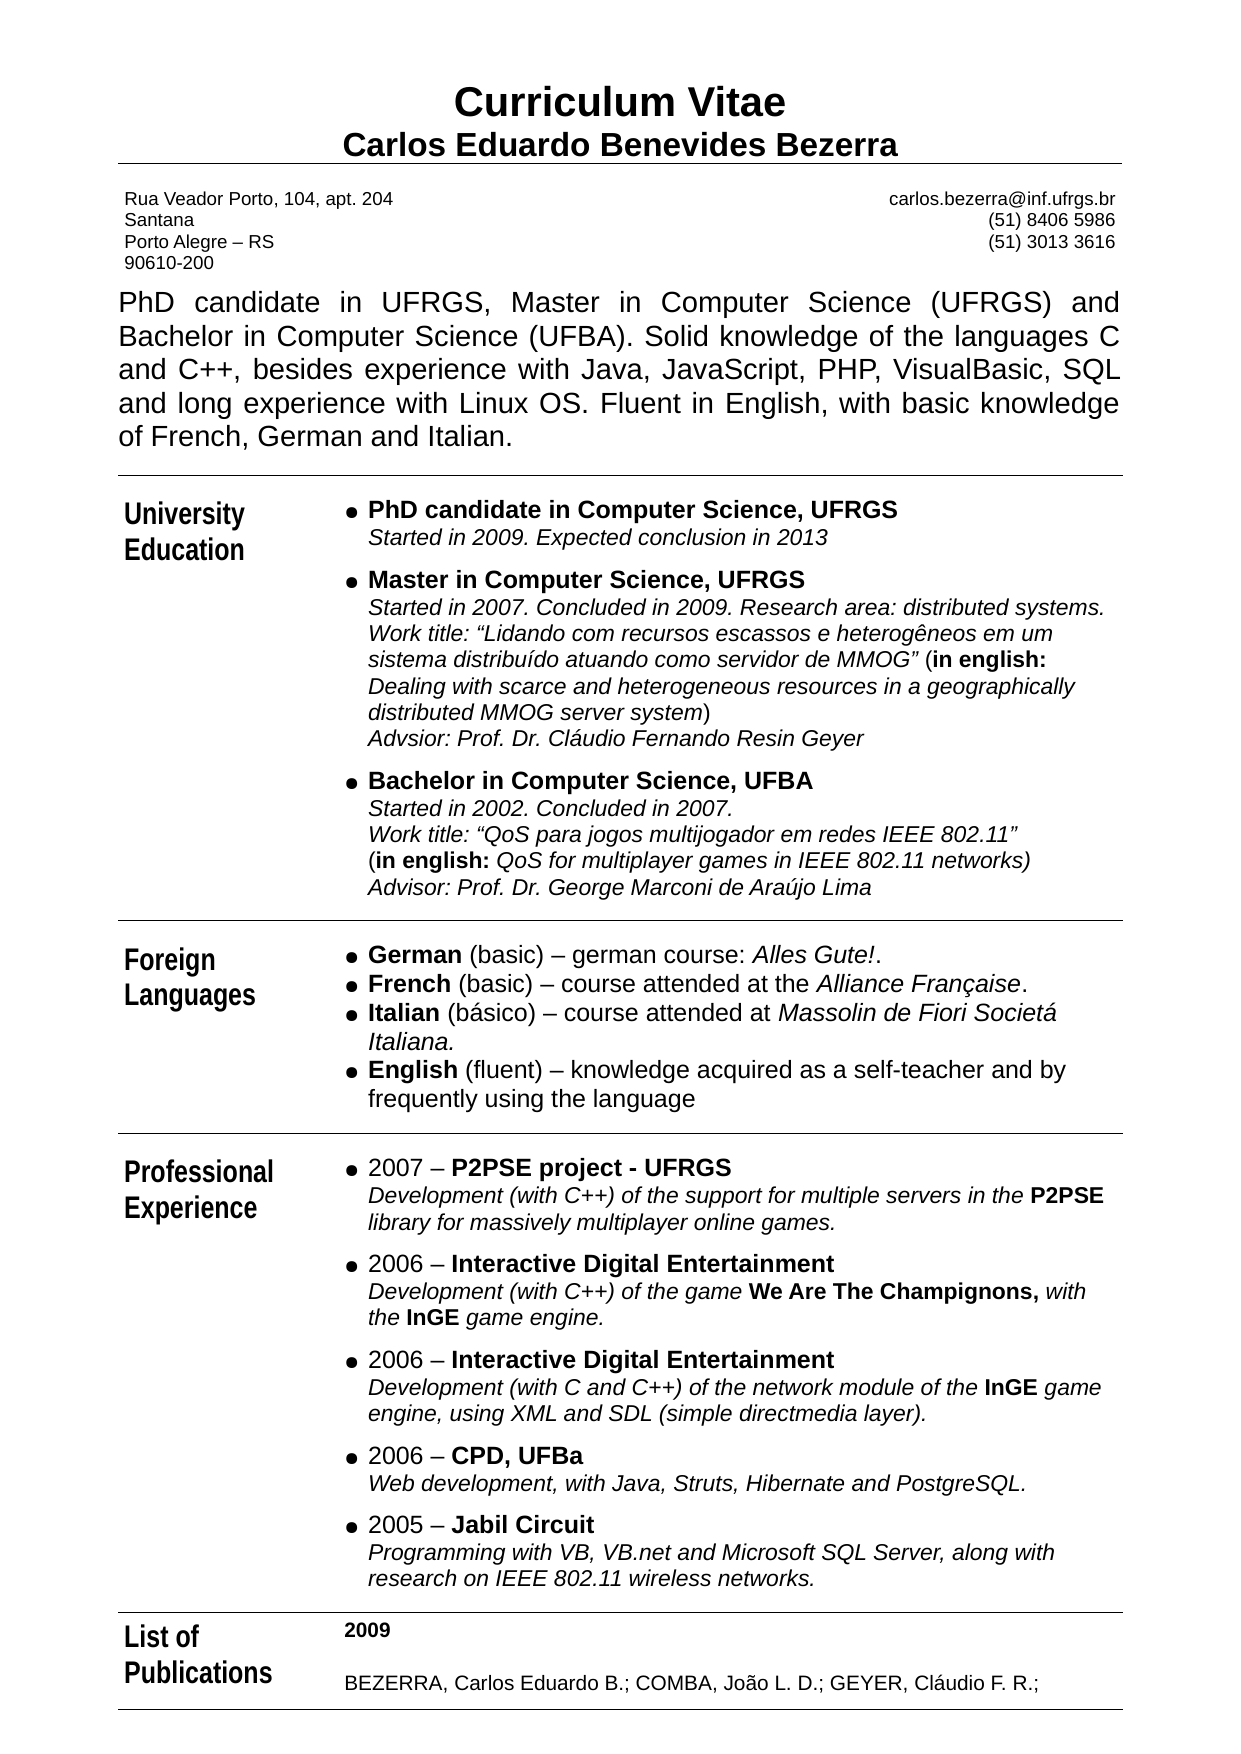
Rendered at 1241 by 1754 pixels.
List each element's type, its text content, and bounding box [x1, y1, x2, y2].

table_cell 2009 BEZERRA, Carlos Eduardo B.; COMBA, João L. D.; GEYER, Cláudio F. R.; [339, 1613, 1123, 1709]
table_cell 2007 – P2PSE project - UFRGS Development (with C++) of the support for multiple servers in the P2PSE library for massively multiplayer online games. 2006 – Interactive Digital Entertainment Development (with C++) of the game We Are The Champignons, with the InGE game engine. 2006 – Interactive Digital Entertainment Development (with C and C++) of the network module of the InGE game engine, using XML and SDL (simple directmedia layer). 2006 – CPD, UFBa Web development, with Java, Struts, Hibernate and PostgreSQL. 2005 – Jabil Circuit Programming with VB, VB.net and Microsoft SQL Server, along with research on IEEE 802.11 wireless networks. [339, 1134, 1123, 1612]
table_cell Professional Experience [118, 1134, 338, 1612]
table_header Rua Veador Porto, 104, apt. 204 Santana Porto Alegre – RS 90610-200 [118, 182, 620, 279]
table_header University Education [118, 476, 338, 920]
table_header carlos.bezerra@inf.ufrgs.br (51) 8406 5986 (51) 3013 3616 [620, 182, 1121, 279]
text PhD candidate in UFRGS, Master in Computer Science (UFRGS) and Bachelor in Computer Science (UFBA). Solid knowledge of the languages C and C++, besides experience with Java, JavaScript, PHP, VisualBasic, SQL and long experience with Linux OS. Fluent in English, with basic knowledge of French, German and Italian. [118, 285, 1122, 453]
table_header PhD candidate in Computer Science, UFRGS Started in 2009. Expected conclusion in 2013 Master in Computer Science, UFRGS Started in 2007. Concluded in 2009. Research area: distributed systems. Work title: “Lidando com recursos escassos e heterogêneos em um sistema distribuído atuando como servidor de MMOG” (in english: Dealing with scarce and heterogeneous resources in a geographically distributed MMOG server system) Advsior: Prof. Dr. Cláudio Fernando Resin Geyer Bachelor in Computer Science, UFBA Started in 2002. Concluded in 2007. Work title: “QoS para jogos multijogador em redes IEEE 802.11” (in english: QoS for multiplayer games in IEEE 802.11 networks) Advisor: Prof. Dr. George Marconi de Araújo Lima [339, 476, 1123, 920]
table_cell Foreign Languages [118, 921, 338, 1133]
subtitle Curriculum Vitae Carlos Eduardo Benevides Bezerra [118, 77, 1122, 163]
table_cell List of Publications [118, 1613, 338, 1709]
table_cell German (basic) – german course: Alles Gute!. French (basic) – course attended at the Alliance Française. Italian (básico) – course attended at Massolin de Fiori Societá Italiana. English (fluent) – knowledge acquired as a self-teacher and by frequently using the language [339, 921, 1123, 1133]
